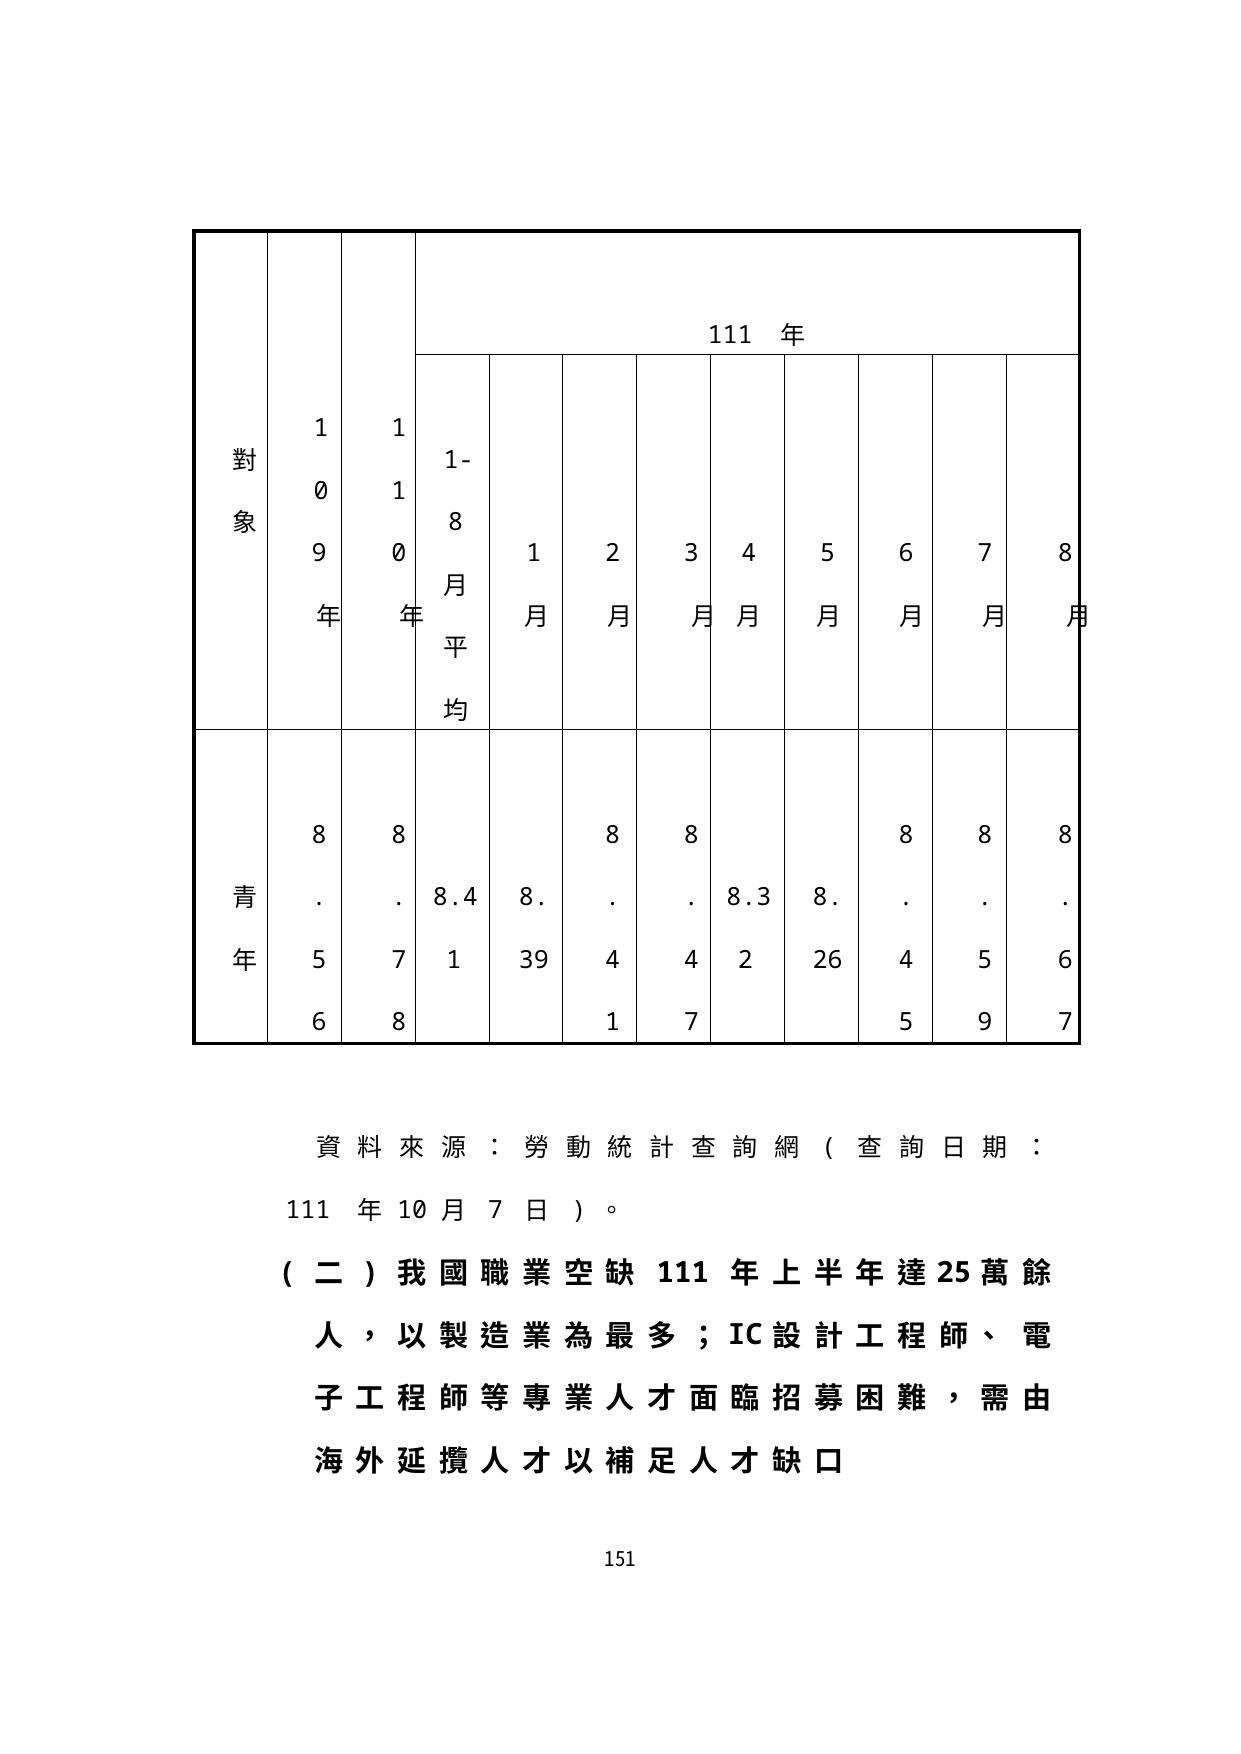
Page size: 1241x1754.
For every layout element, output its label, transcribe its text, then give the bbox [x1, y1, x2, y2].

table_cell 6月 [859, 355, 932, 729]
table_cell 8.45 [859, 730, 932, 1042]
table_cell 8.39 [490, 730, 562, 1042]
table_cell 8.41 [416, 730, 489, 1042]
table_header 109年 [268, 233, 341, 729]
table_cell 8.59 [933, 730, 1006, 1042]
table_cell 2月 [563, 355, 636, 729]
table_cell 3月 [637, 355, 710, 729]
text 資料來源：勞動統計查詢網(查詢日期：111年10月7日)。 [242, 1104, 1058, 1229]
table_cell 8月 [1007, 355, 1078, 729]
table_cell 8.56 [268, 730, 341, 1042]
table_cell 8.41 [563, 730, 636, 1042]
table_cell 8.78 [342, 730, 415, 1042]
table_cell 1月 [490, 355, 562, 729]
table_header 對象 [196, 233, 267, 729]
table_cell 8.67 [1007, 730, 1078, 1042]
table_cell 青年 [196, 730, 267, 1042]
text (二)我國職業空缺111年上半年達25萬餘人，以製造業為最多；IC設計工程師、電子工程師等專業人才面臨招募困難，需由海外延攬人才以補足人才缺口 [242, 1229, 1058, 1479]
table_cell 8.47 [637, 730, 710, 1042]
table_cell 8.32 [711, 730, 784, 1042]
table_cell 4月 [711, 355, 784, 729]
table_cell 8.26 [785, 730, 858, 1042]
table_cell 7月 [933, 355, 1006, 729]
table_header 110年 [342, 233, 415, 729]
table_cell 5月 [785, 355, 858, 729]
table_cell 1- 8月平均 [416, 355, 489, 729]
table_header 111年 [416, 233, 1078, 354]
